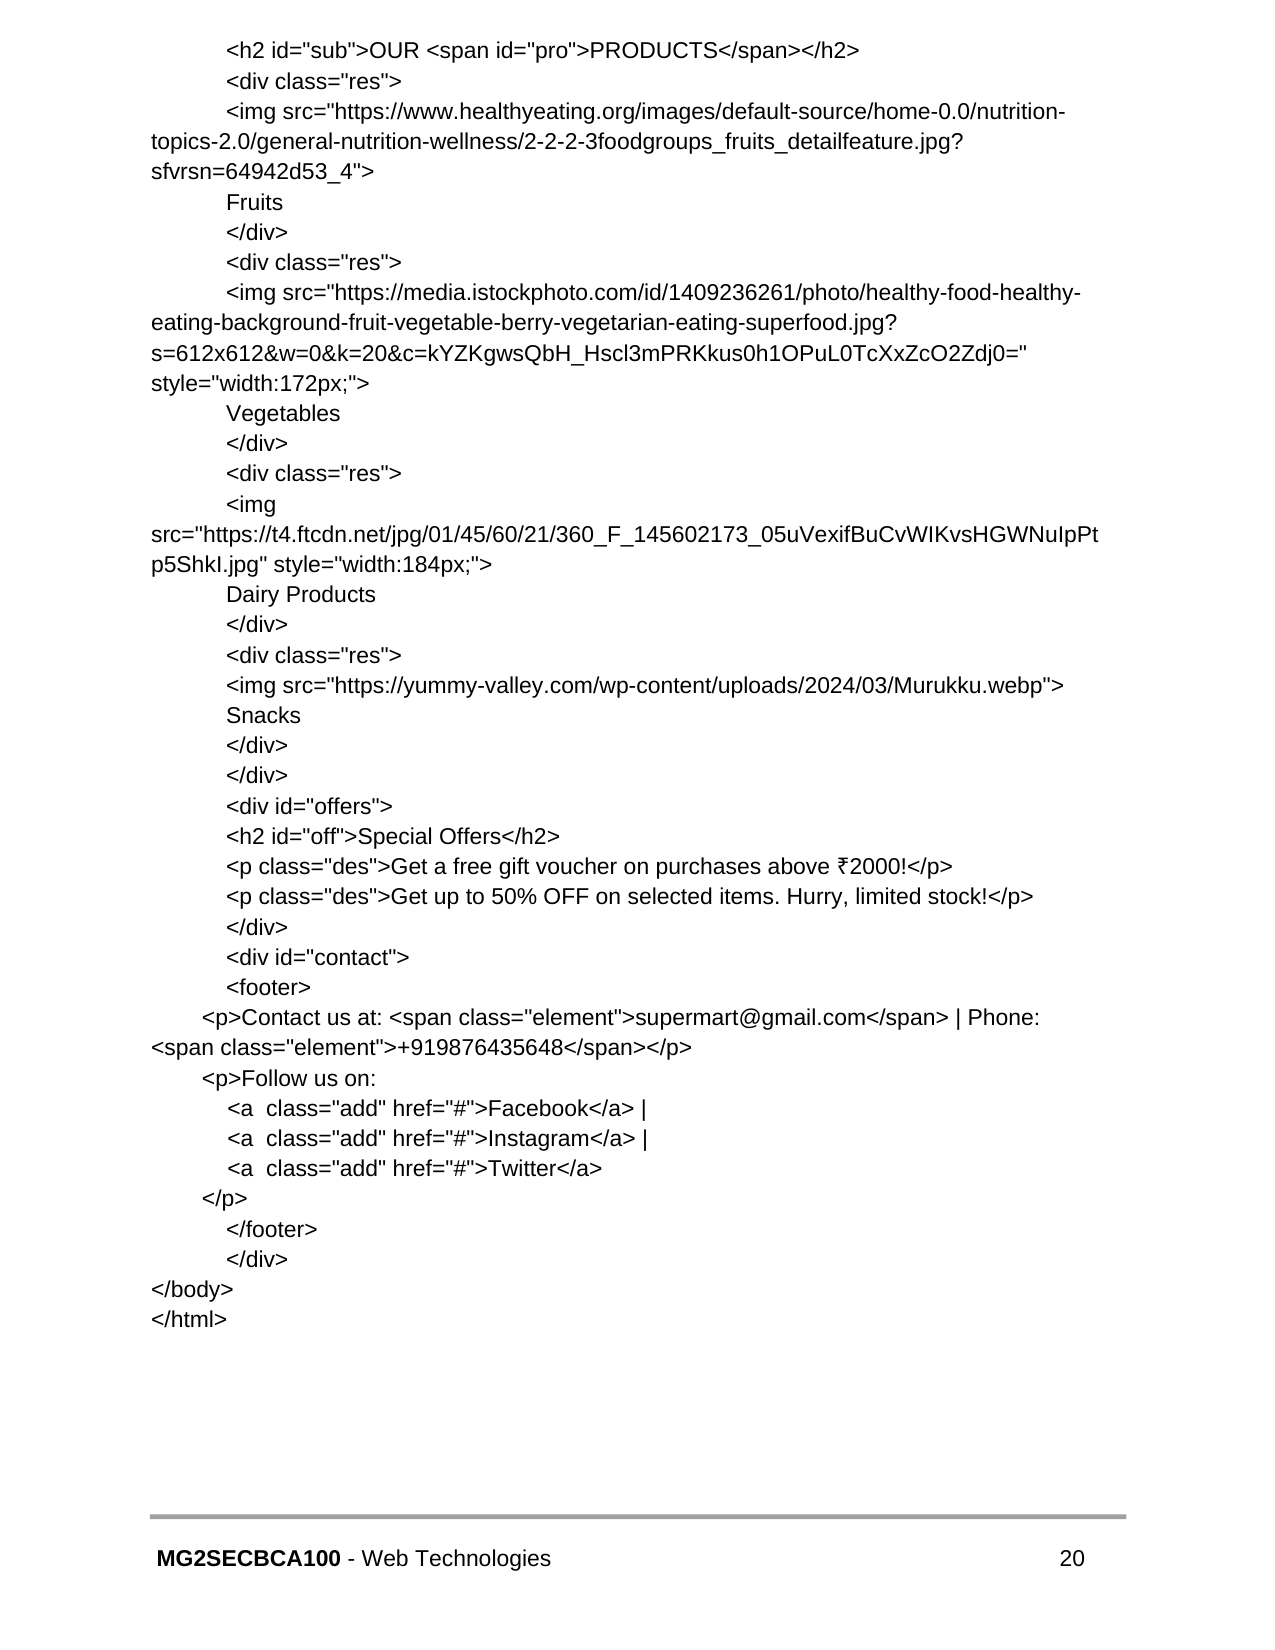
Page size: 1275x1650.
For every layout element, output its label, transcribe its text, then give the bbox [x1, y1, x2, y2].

table_header <h2 id="sub">OUR <span id="pro">PRODUCTS</span></h2> <div class="res"> <img src="https://www.healthyeating.org/images/default-source/home-0.0/nutrition-topics-2.0/general-nutrition-wellness/2-2-2-3foodgroups_fruits_detailfeature.jpg?sfvrsn=64942d53_4"> Fruits </div> <div class="res"> <img src="https://media.istockphoto.com/id/1409236261/photo/healthy-food-healthy-eating-background-fruit-vegetable-berry-vegetarian-eating-superfood.jpg?s=612x612&w=0&k=20&c=kYZKgwsQbH_Hscl3mPRKkus0h1OPuL0TcXxZcO2Zdj0=" style="width:172px;"> Vegetables </div> <div class="res"> <img src="https://t4.ftcdn.net/jpg/01/45/60/21/360_F_145602173_05uVexifBuCvWIKvsHGWNuIpPtp5ShkI.jpg" style="width:184px;"> Dairy Products </div> <div class="res"> <img src="https://yummy-valley.com/wp-content/uploads/2024/03/Murukku.webp"> Snacks </div> </div> <div id="offers"> <h2 id="off">Special Offers</h2> <p class="des">Get a free gift voucher on purchases above ₹2000!</p> <p class="des">Get up to 50% OFF on selected items. Hurry, limited stock!</p> </div> <div id="contact"> <footer> <p>Contact us at: <span class="element">supermart@gmail.com</span> | Phone: <span class="element">+919876435648</span></p> <p>Follow us on: <a class="add" href="#">Facebook</a> | <a class="add" href="#">Instagram</a> | <a class="add" href="#">Twitter</a> </p> </footer> </div> </body> </html> [140, 38, 1110, 1367]
